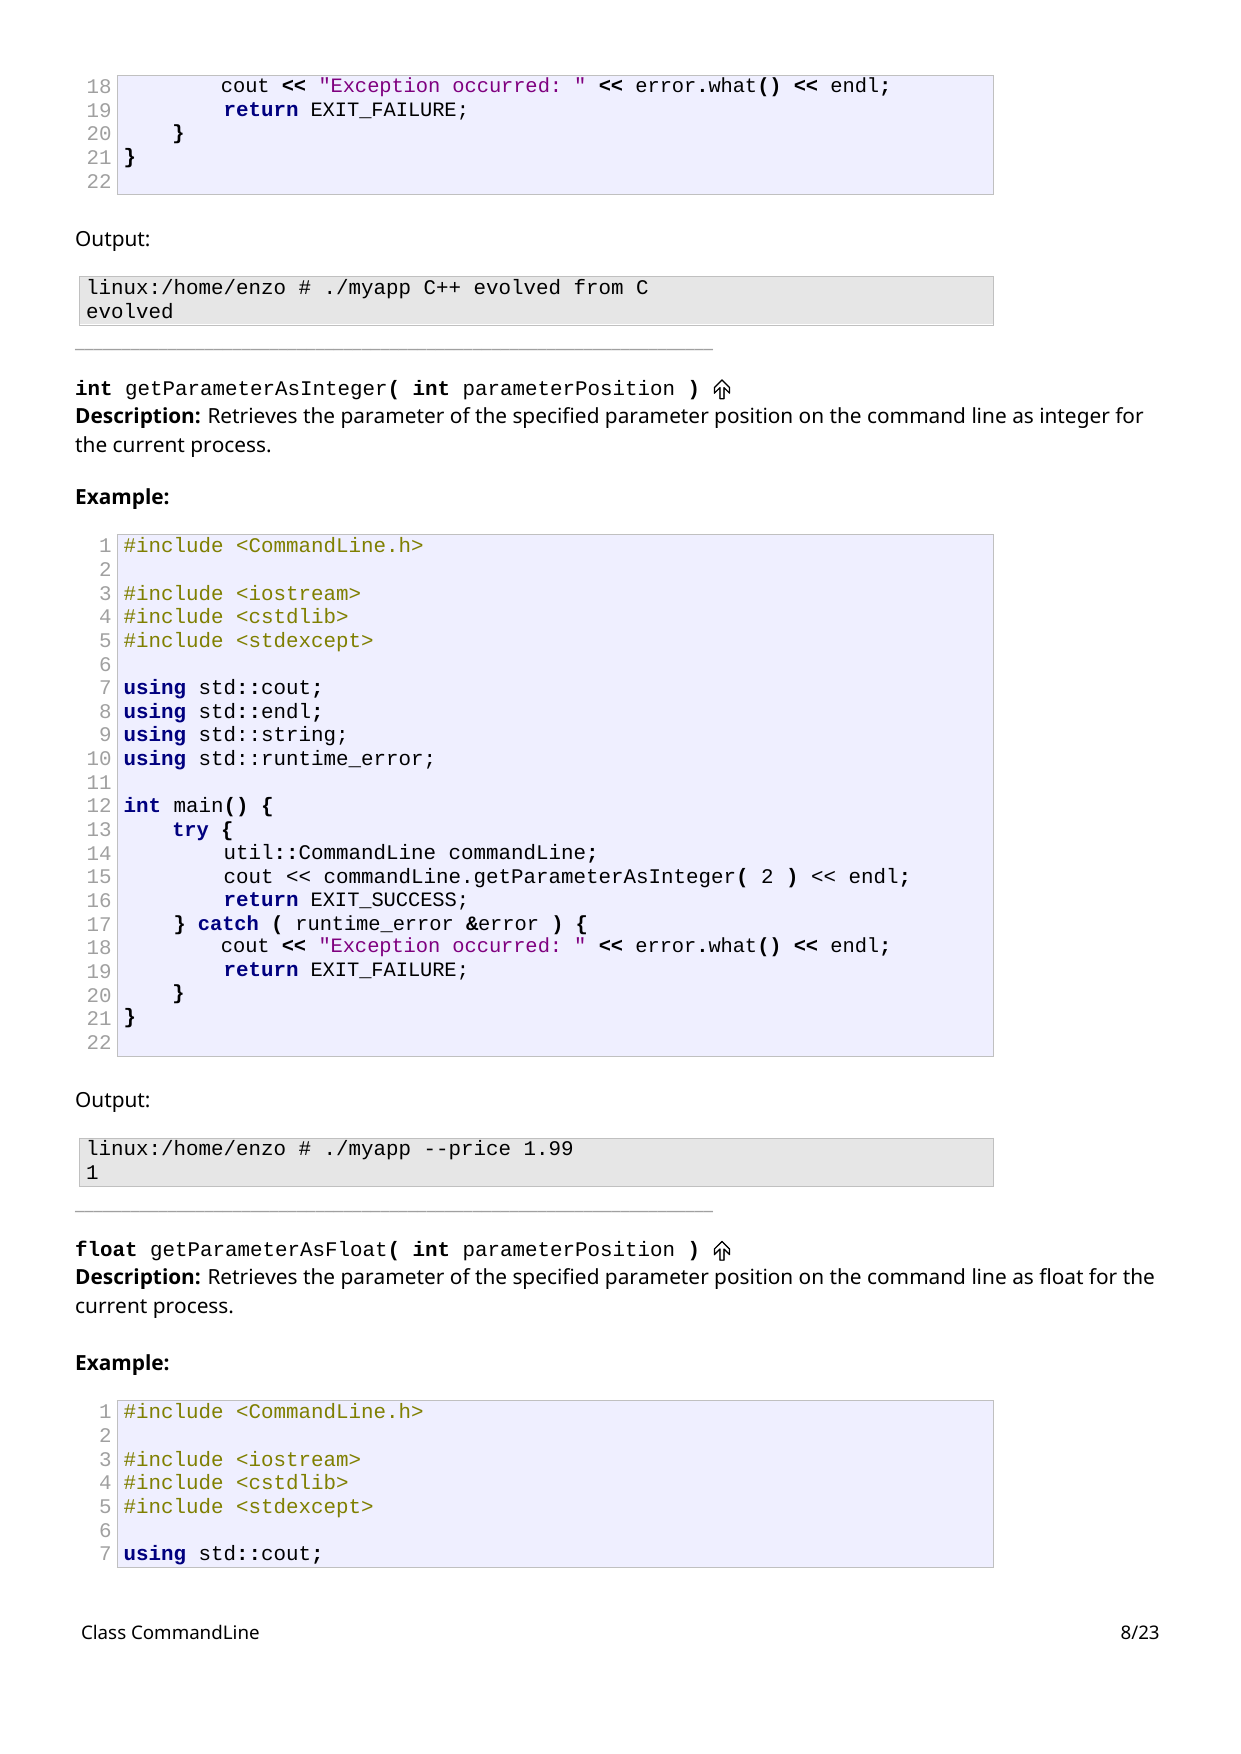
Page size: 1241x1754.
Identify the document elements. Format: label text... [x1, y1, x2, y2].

table_header linux:/home/enzo # ./myapp C++ evolved from C evolved [80, 277, 993, 324]
table_header 18 19 20 21 22 [80, 75, 117, 194]
text _____________________________________________________________________ [75, 326, 1165, 354]
table_header 1 2 3 4 5 6 7 [80, 1400, 117, 1567]
table_header cout << "Exception occurred: " << error.what() << endl; return EXIT_FAILURE; } } [118, 76, 993, 194]
text _____________________________________________________________________ [75, 1187, 1165, 1215]
text Example: [75, 1348, 1165, 1400]
table_header linux:/home/enzo # ./myapp --price 1.99 1 [80, 1139, 993, 1186]
text Output: [75, 224, 1165, 252]
table_header #include <CommandLine.h> #include <iostream> #include <cstdlib> #include <stdexcept> using std::cout; [118, 1401, 993, 1567]
text Description: Retrieves the parameter of the specified parameter position on the command line as float for the current process. [75, 1262, 1165, 1319]
table_header #include <CommandLine.h> #include <iostream> #include <cstdlib> #include <stdexcept> using std::cout; using std::endl; using std::string; using std::runtime_error; int main() { try { util::CommandLine commandLine; cout << commandLine.getParameterAsInteger( 2 ) << endl; return EXIT_SUCCESS; } catch ( runtime_error &error ) { cout << "Exception occurred: " << error.what() << endl; return EXIT_FAILURE; } } [118, 535, 993, 1056]
text Output: [75, 1085, 1165, 1114]
text float getParameterAsFloat( int parameterPosition )  [75, 1239, 1165, 1262]
text Description: Retrieves the parameter of the specified parameter position on the command line as integer for the current process. [75, 401, 1165, 458]
text Example: [75, 482, 1165, 534]
text int getParameterAsInteger( int parameterPosition )  [75, 378, 1165, 401]
table_header 1 2 3 4 5 6 7 8 9 10 11 12 13 14 15 16 17 18 19 20 21 22 [80, 534, 117, 1056]
